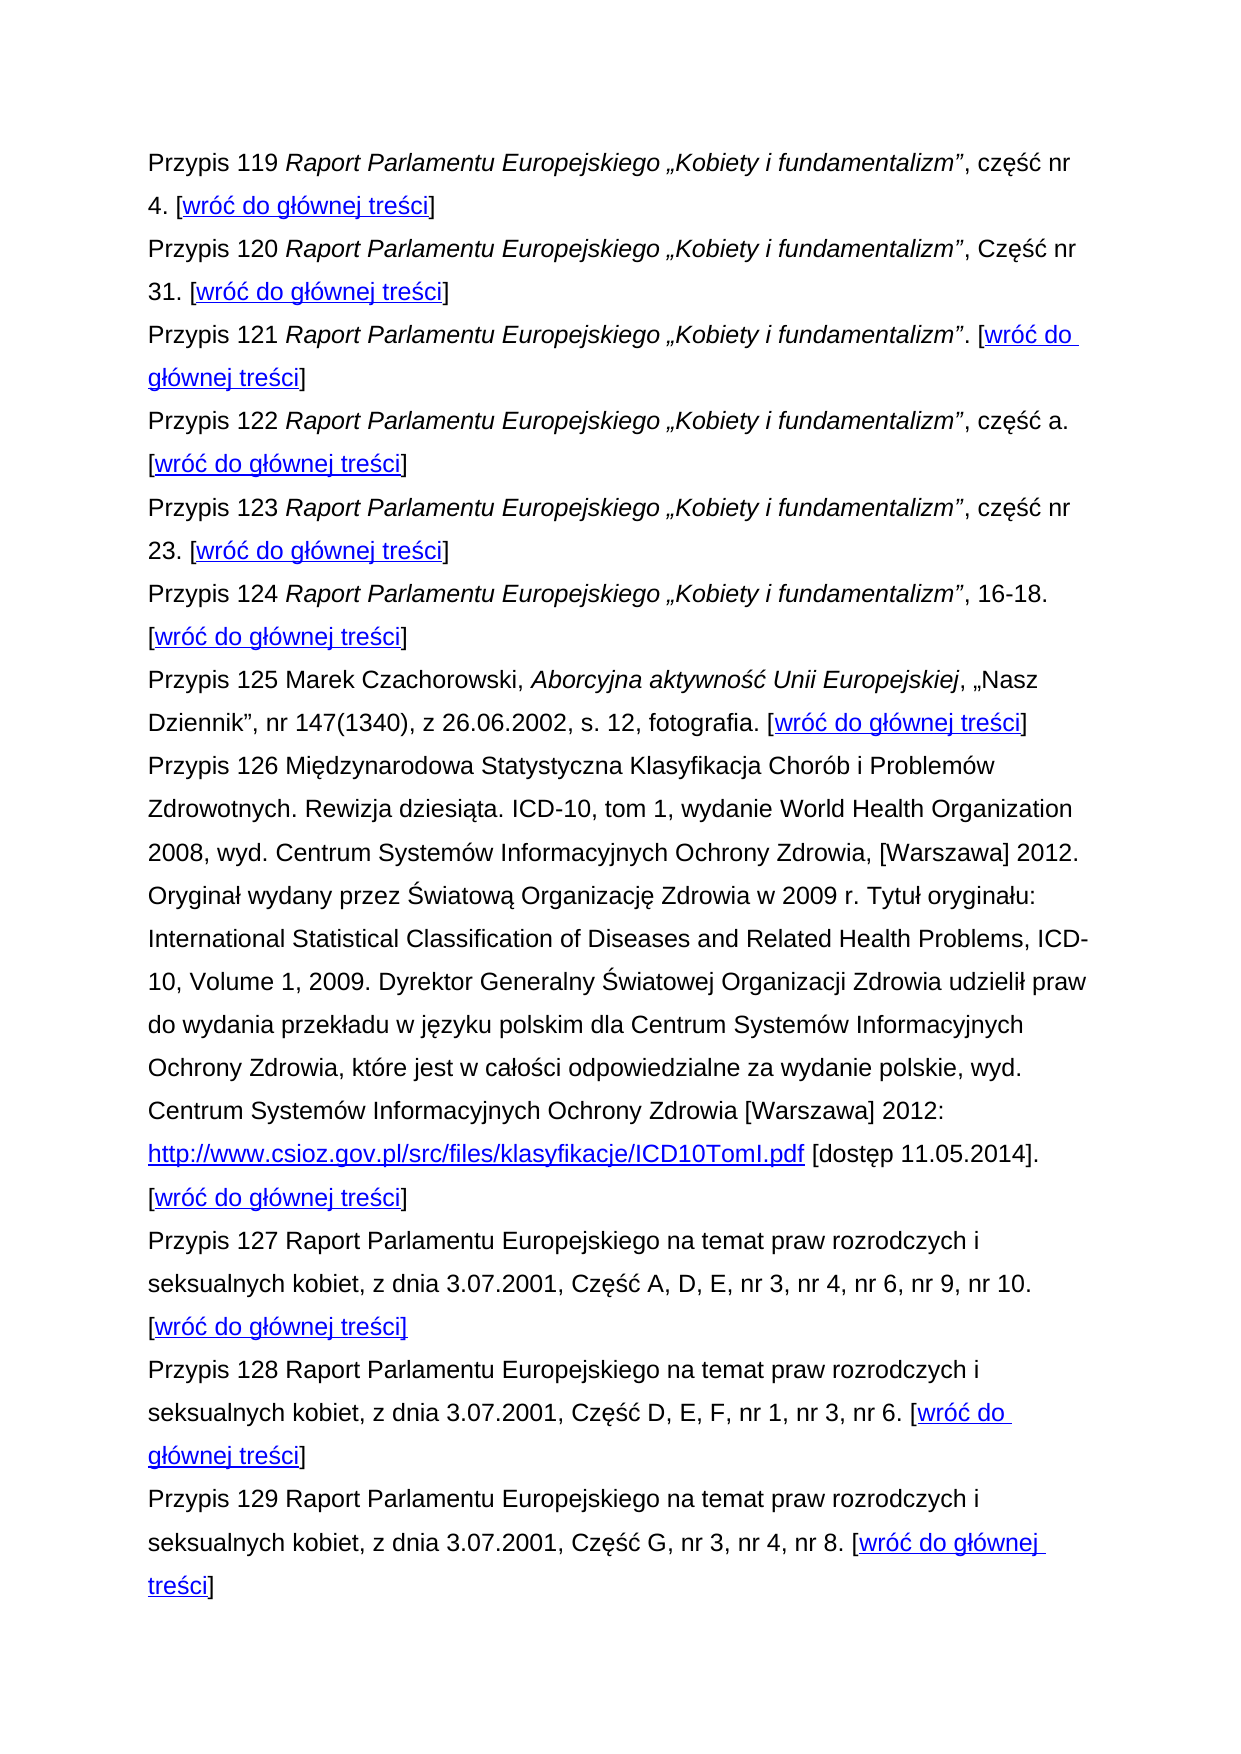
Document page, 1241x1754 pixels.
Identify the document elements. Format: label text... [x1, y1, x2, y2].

text Przypis 127 Raport Parlamentu Europejskiego na temat praw rozrodczych i seksualnych kobiet, z dnia 3.07.2001, Część A, D, E, nr 3, nr 4, nr 6, nr 9, nr 10. [wróć do głównej treści] [148, 1226, 1093, 1341]
text Przypis 123 Raport Parlamentu Europejskiego „Kobiety i fundamentalizm”, część nr 23. [wróć do głównej treści] [148, 493, 1093, 564]
text Przypis 129 Raport Parlamentu Europejskiego na temat praw rozrodczych i seksualnych kobiet, z dnia 3.07.2001, Część G, nr 3, nr 4, nr 8. [wróć do głównej treści] [148, 1484, 1093, 1599]
text Przypis 128 Raport Parlamentu Europejskiego na temat praw rozrodczych i seksualnych kobiet, z dnia 3.07.2001, Część D, E, F, nr 1, nr 3, nr 6. [wróć do głównej treści] [148, 1355, 1093, 1470]
text Przypis 122 Raport Parlamentu Europejskiego „Kobiety i fundamentalizm”, część a. [wróć do głównej treści] [148, 406, 1093, 478]
text Przypis 126 Międzynarodowa Statystyczna Klasyfikacja Chorób i Problemów Zdrowotnych. Rewizja dziesiąta. ICD-10, tom 1, wydanie World Health Organization 2008, wyd. Centrum Systemów Informacyjnych Ochrony Zdrowia, [Warszawa] 2012. Oryginał wydany przez Światową Organizację Zdrowia w 2009 r. Tytuł oryginału: International Statistical Classification of Diseases and Related Health Problems, ICD-10, Volume 1, 2009. Dyrektor Generalny Światowej Organizacji Zdrowia udzielił praw do wydania przekładu w języku polskim dla Centrum Systemów Informacyjnych Ochrony Zdrowia, które jest w całości odpowiedzialne za wydanie polskie, wyd. Centrum Systemów Informacyjnych Ochrony Zdrowia [Warszawa] 2012: http://www.csioz.gov.pl/src/files/klasyfikacje/ICD10TomI.pdf [dostęp 11.05.2014]. [wróć do głównej treści] [148, 751, 1093, 1211]
text Przypis 125 Marek Czachorowski, Aborcyjna aktywność Unii Europejskiej, „Nasz Dziennik”, nr 147(1340), z 26.06.2002, s. 12, fotografia. [wróć do głównej treści] [148, 665, 1093, 737]
text Przypis 121 Raport Parlamentu Europejskiego „Kobiety i fundamentalizm”. [wróć do głównej treści] [148, 320, 1093, 392]
text Przypis 124 Raport Parlamentu Europejskiego „Kobiety i fundamentalizm”, 16-18. [wróć do głównej treści] [148, 579, 1093, 651]
text Przypis 119 Raport Parlamentu Europejskiego „Kobiety i fundamentalizm”, część nr 4. [wróć do głównej treści] [148, 148, 1093, 219]
text Przypis 120 Raport Parlamentu Europejskiego „Kobiety i fundamentalizm”, Część nr 31. [wróć do głównej treści] [148, 234, 1093, 306]
